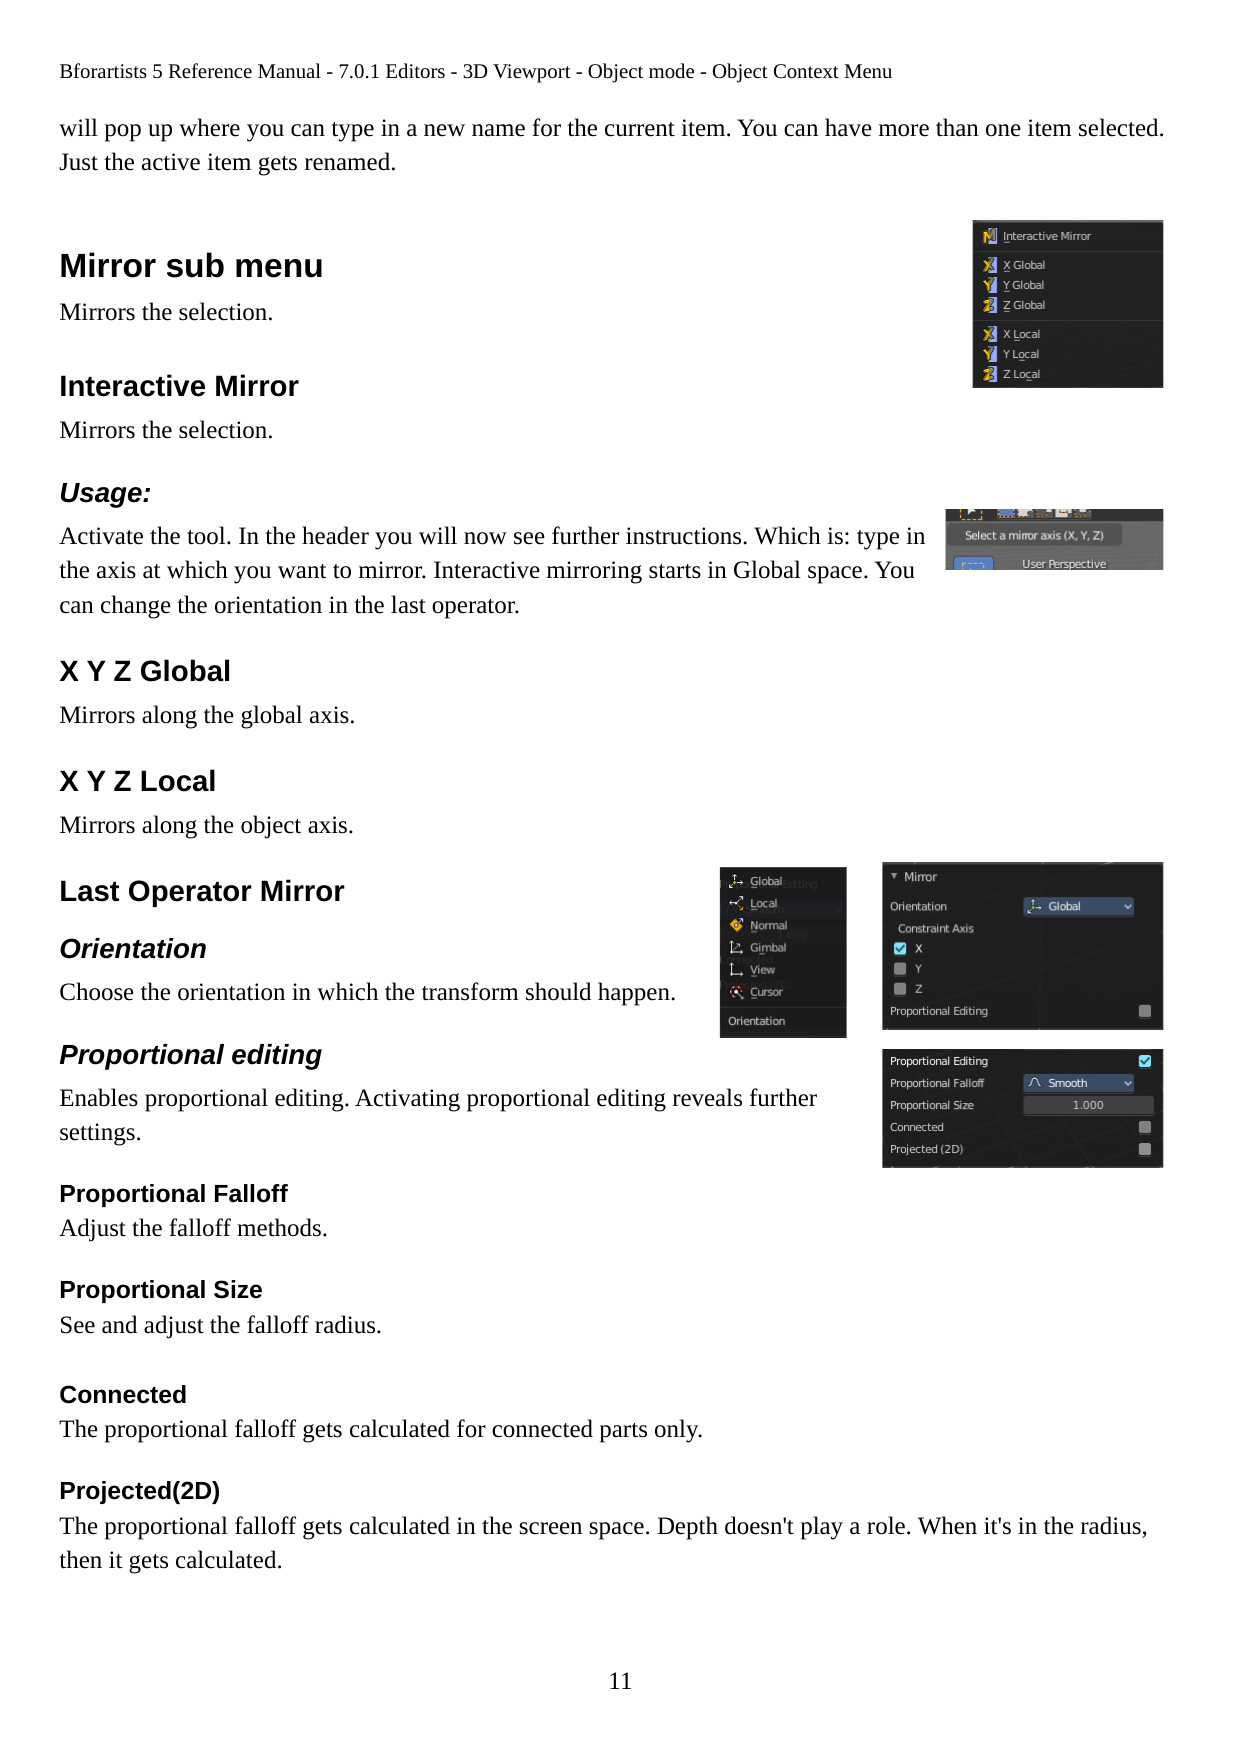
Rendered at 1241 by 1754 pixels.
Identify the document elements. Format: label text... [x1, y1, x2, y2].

text Enables proportional editing. Activating proportional editing reveals further settings. [59, 1083, 882, 1146]
text Mirrors the selection. [59, 297, 972, 326]
subtitle [847, 932, 882, 964]
subtitle Orientation [59, 932, 719, 964]
subtitle Proportional Size [59, 1275, 1181, 1303]
text [1164, 297, 1181, 326]
text will pop up where you can type in a new name for the current item. You can have more than one item selected. Just the active item gets renamed. [59, 113, 1181, 176]
text Mirrors along the global axis. [59, 700, 1181, 729]
text Adjust the falloff methods. [59, 1213, 1181, 1242]
picture [945, 509, 1164, 570]
picture [972, 220, 1164, 388]
subtitle X Y Z Global [59, 654, 1181, 687]
subtitle Interactive Mirror [59, 369, 1181, 403]
picture [882, 862, 1164, 1030]
text Mirrors the selection. [59, 415, 1181, 444]
subtitle Projected(2D) [59, 1476, 1181, 1505]
picture [882, 1049, 1164, 1168]
text Mirrors along the object axis. [59, 810, 1181, 839]
subtitle [1164, 246, 1181, 284]
subtitle Proportional editing [59, 1038, 1181, 1070]
picture [719, 867, 847, 1038]
subtitle X Y Z Local [59, 764, 1181, 797]
subtitle [1164, 932, 1181, 964]
text See and adjust the falloff radius. [59, 1310, 1181, 1338]
text Activate the tool. In the header you will now see further instructions. Which is: type in the axis at which you want to mirror. Interactive mirroring starts in Global space. You can change the orientation in the last operator. [59, 521, 1181, 619]
subtitle Proportional Falloff [59, 1179, 1181, 1207]
subtitle Usage: [59, 477, 1181, 509]
subtitle Mirror sub menu [59, 246, 972, 284]
text The proportional falloff gets calculated for connected parts only. [59, 1414, 1181, 1443]
subtitle [847, 873, 882, 907]
subtitle Last Operator Mirror [59, 873, 719, 907]
text Choose the orientation in which the transform should happen. [59, 977, 719, 1005]
subtitle [1164, 873, 1181, 907]
text The proportional falloff gets calculated in the screen space. Depth doesn't play a role. When it's in the radius, then it gets calculated. [59, 1511, 1181, 1574]
subtitle Connected [59, 1380, 1181, 1408]
